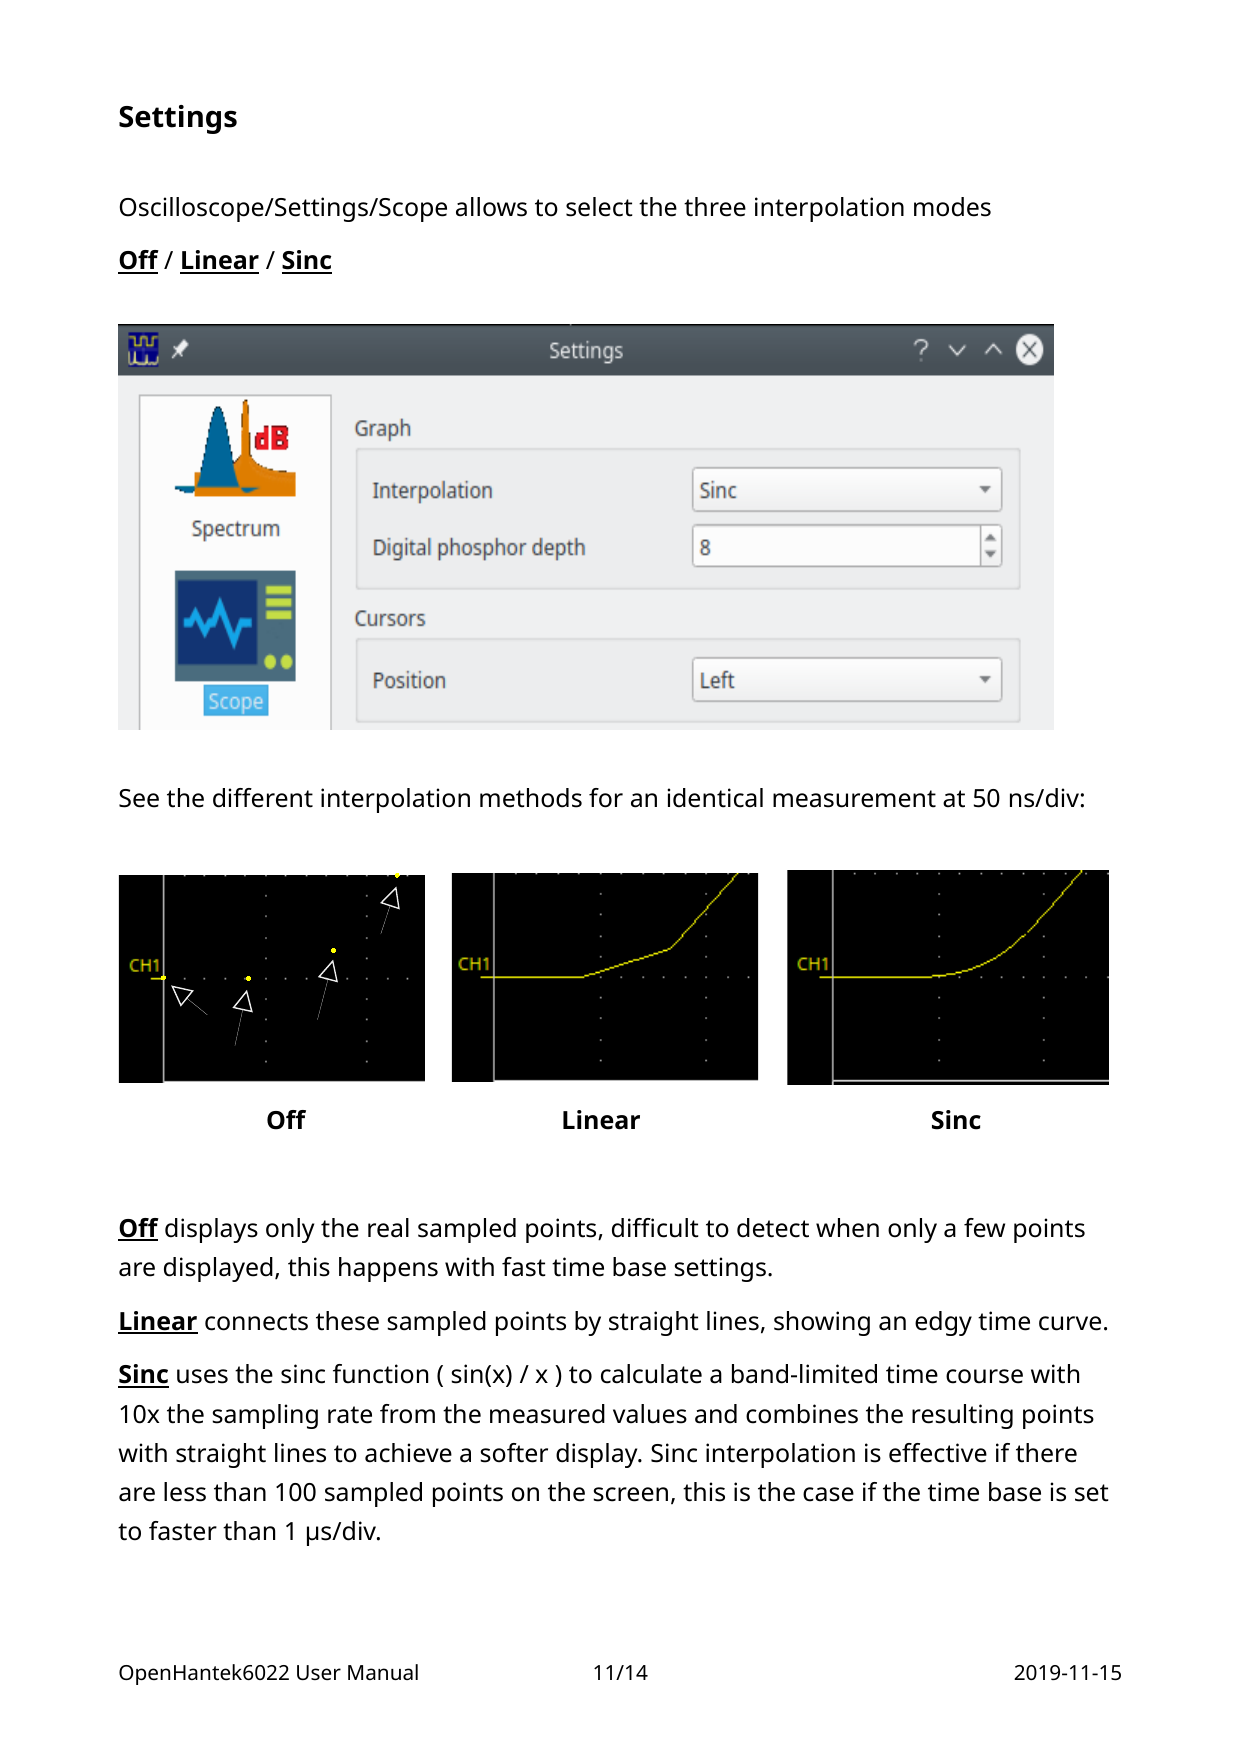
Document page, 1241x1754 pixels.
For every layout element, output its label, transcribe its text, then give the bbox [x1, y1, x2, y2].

picture [118, 324, 1054, 730]
subtitle Settings [118, 96, 1122, 136]
picture [451, 873, 759, 1082]
picture [787, 870, 1109, 1085]
subtitle See the different interpolation methods for an identical measurement at 50 ns/div: [118, 781, 1122, 814]
subtitle Off displays only the real sampled points, difficult to detect when only a few points are displayed, this happens with fast time base settings. [118, 1211, 1122, 1284]
subtitle Linear connects these sampled points by straight lines, showing an edgy time curve. [118, 1303, 1122, 1337]
subtitle Off Linear Sinc [118, 1103, 1122, 1137]
subtitle Off / Linear / Sinc [118, 243, 1122, 277]
picture [118, 875, 425, 1083]
subtitle Sinc uses the sinc function ( sin(x) / x ) to calculate a band-limited time course with 10x the sampling rate from the measured values and combines the resulting points with straight lines to achieve a softer display. Sinc interpolation is effective if there are less than 100 sampled points on the screen, this is the case if the time base is set to faster than 1 µs/div. [118, 1357, 1122, 1548]
subtitle Oscilloscope/Settings/Scope allows to select the three interpolation modes [118, 189, 1122, 223]
